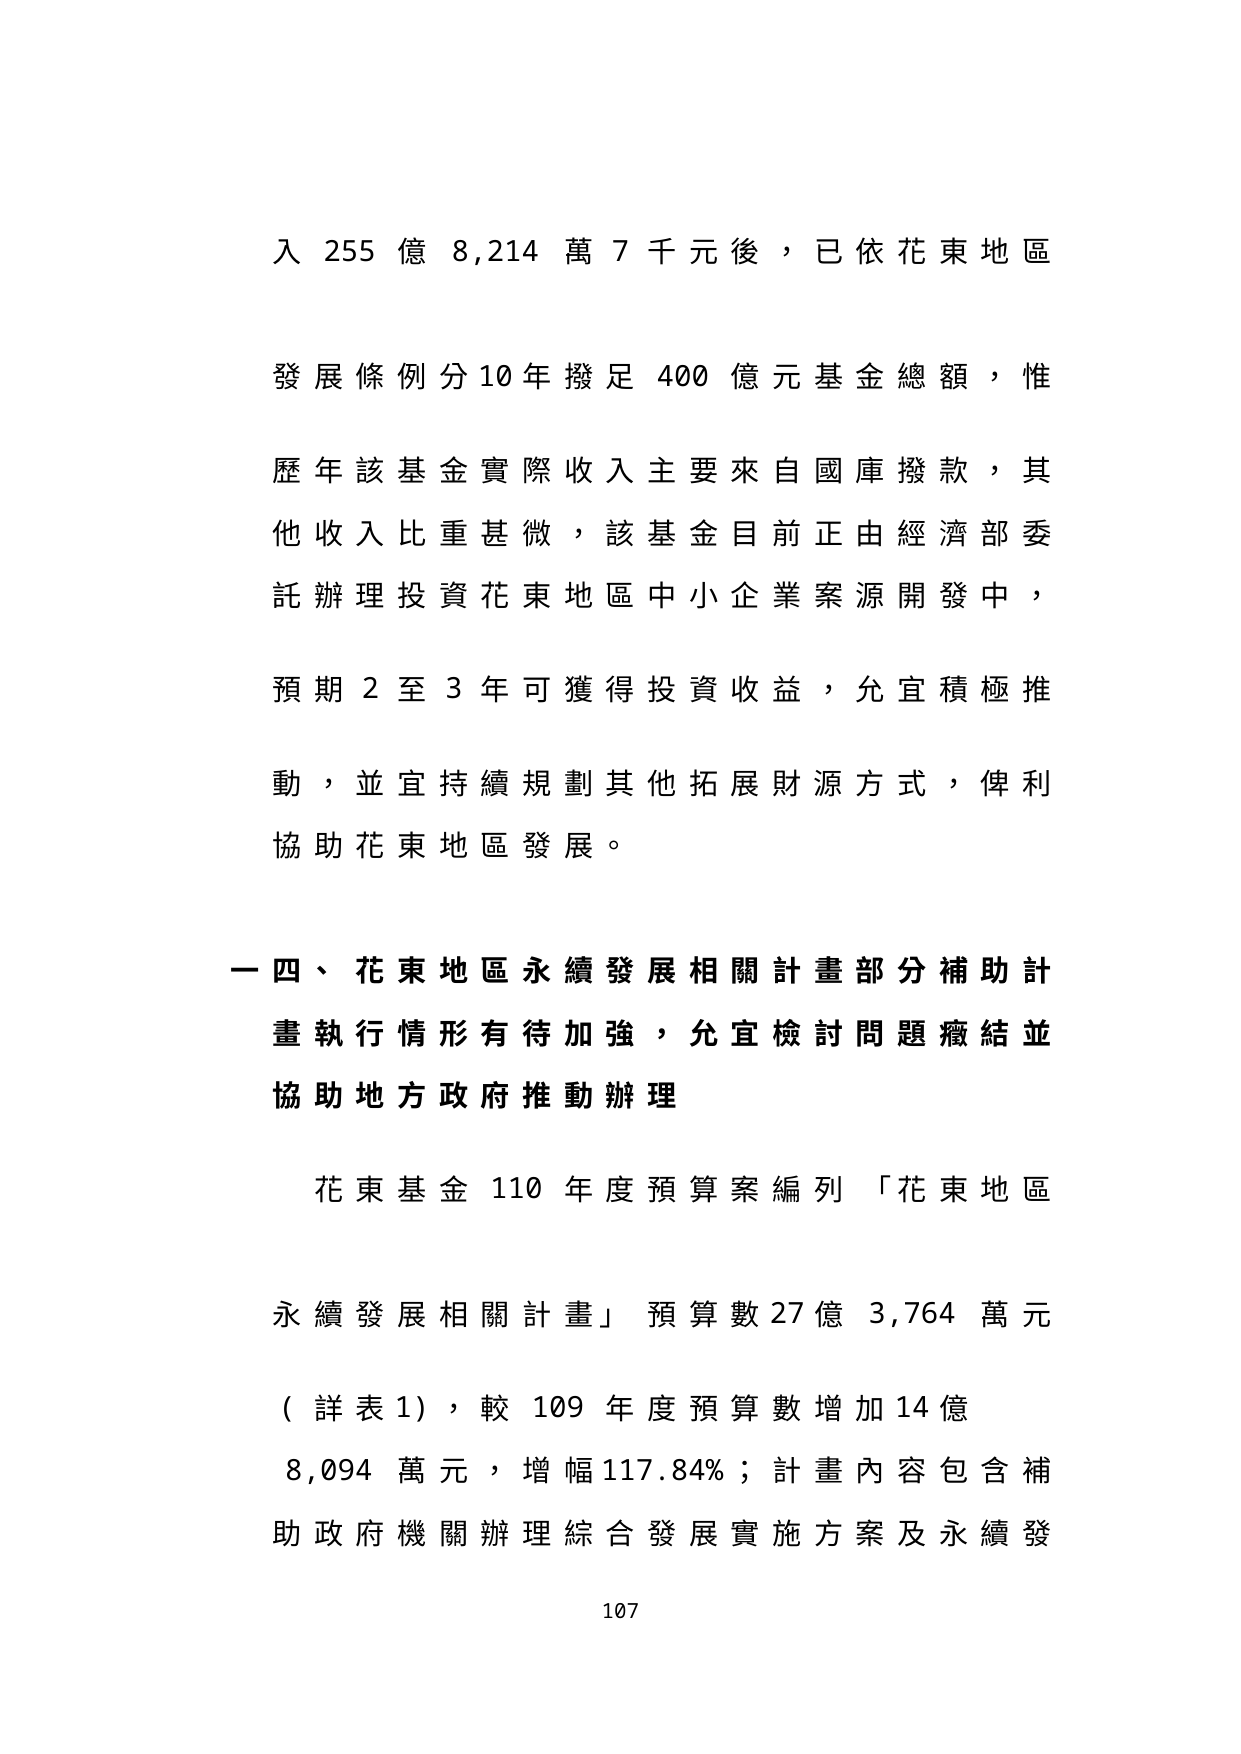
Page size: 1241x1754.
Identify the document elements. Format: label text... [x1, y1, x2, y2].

text 一四、花東地區永續發展相關計畫部分補助計畫執行情形有待加強，允宜檢討問題癥結並協助地方政府推動辦理 [197, 927, 1058, 1115]
text 花東基金110年度預算案編列「花東地區永續發展相關計畫」預算數27億3,764萬元(詳表1)，較109年度預算數增加14億8,094萬元，增幅117.84%；計畫內容包含補助政府機關辦理綜合發展實施方案及永續發 [242, 1115, 1058, 1552]
text 入255億8,214萬7千元後，已依花東地區發展條例分10年撥足400億元基金總額，惟歷年該基金實際收入主要來自國庫撥款，其他收入比重甚微，該基金目前正由經濟部委託辦理投資花東地區中小企業案源開發中，預期2至3年可獲得投資收益，允宜積極推動，並宜持續規劃其他拓展財源方式，俾利協助花東地區發展。 [242, 177, 1058, 865]
